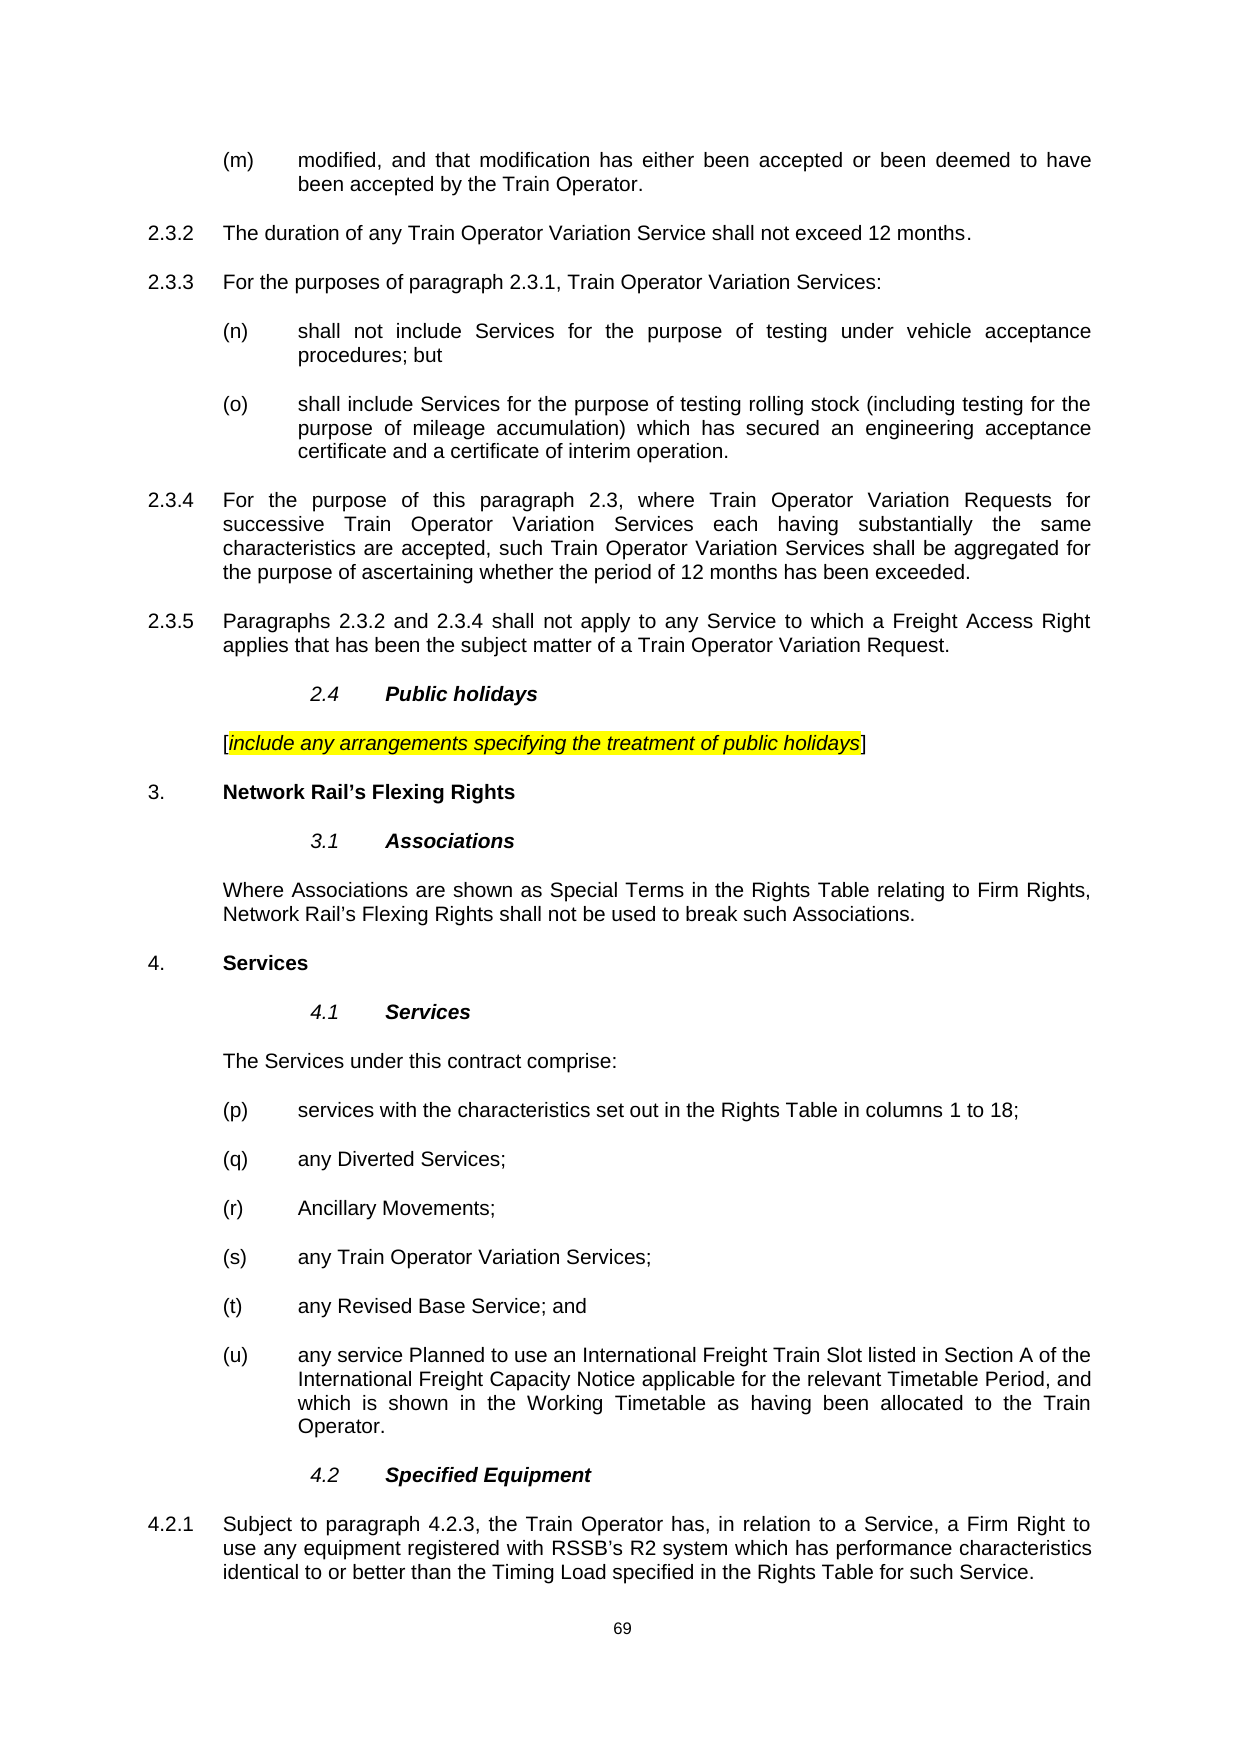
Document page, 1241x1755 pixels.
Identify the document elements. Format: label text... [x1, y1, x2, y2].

subtitle any Diverted Services; [223, 1147, 1093, 1171]
list Network Rail’s Flexing Rights [148, 780, 1093, 804]
subtitle services with the characteristics set out in the Rights Table in columns 1 to 18; [223, 1098, 1093, 1122]
text The Services under this contract comprise: [223, 1049, 1093, 1073]
subtitle any Train Operator Variation Services; [223, 1244, 1093, 1268]
list Public holidays [310, 682, 1093, 706]
list Services [310, 1000, 1093, 1024]
list Services [148, 951, 1093, 975]
list The duration of any Train Operator Variation Service shall not exceed 12 months. [148, 221, 1093, 244]
subtitle modified, and that modification has either been accepted or been deemed to have been accepted by the Train Operator. [223, 148, 1093, 196]
subtitle any Revised Base Service; and [223, 1293, 1093, 1317]
subtitle any service Planned to use an International Freight Train Slot listed in Section A of the International Freight Capacity Notice applicable for the relevant Timetable Period, and which is shown in the Working Timetable as having been allocated to the Train Operator. [223, 1342, 1093, 1438]
list Paragraphs 2.3.2 and 2.3.4 shall not apply to any Service to which a Freight Access Right applies that has been the subject matter of a Train Operator Variation Request. [148, 609, 1093, 657]
text [include any arrangements specifying the treatment of public holidays] [223, 731, 1093, 755]
subtitle shall not include Services for the purpose of testing under vehicle acceptance procedures; but [223, 318, 1093, 366]
list Associations [310, 829, 1093, 853]
text Where Associations are shown as Special Terms in the Rights Table relating to Firm Rights, Network Rail’s Flexing Rights shall not be used to break such Associations. [223, 878, 1093, 926]
subtitle shall include Services for the purpose of testing rolling stock (including testing for the purpose of mileage accumulation) which has secured an engineering acceptance certificate and a certificate of interim operation. [223, 391, 1093, 463]
list For the purpose of this paragraph 2.3, where Train Operator Variation Requests for successive Train Operator Variation Services each having substantially the same characteristics are accepted, such Train Operator Variation Services shall be aggregated for the purpose of ascertaining whether the period of 12 months has been exceeded. [148, 488, 1093, 584]
subtitle Ancillary Movements; [223, 1196, 1093, 1219]
list Subject to paragraph 4.2.3, the Train Operator has, in relation to a Service, a Firm Right to use any equipment registered with RSSB’s R2 system which has performance characteristics identical to or better than the Timing Load specified in the Rights Table for such Service. [148, 1512, 1093, 1584]
list Specified Equipment [310, 1463, 1093, 1487]
list For the purposes of paragraph 2.3.1, Train Operator Variation Services: [148, 269, 1093, 293]
